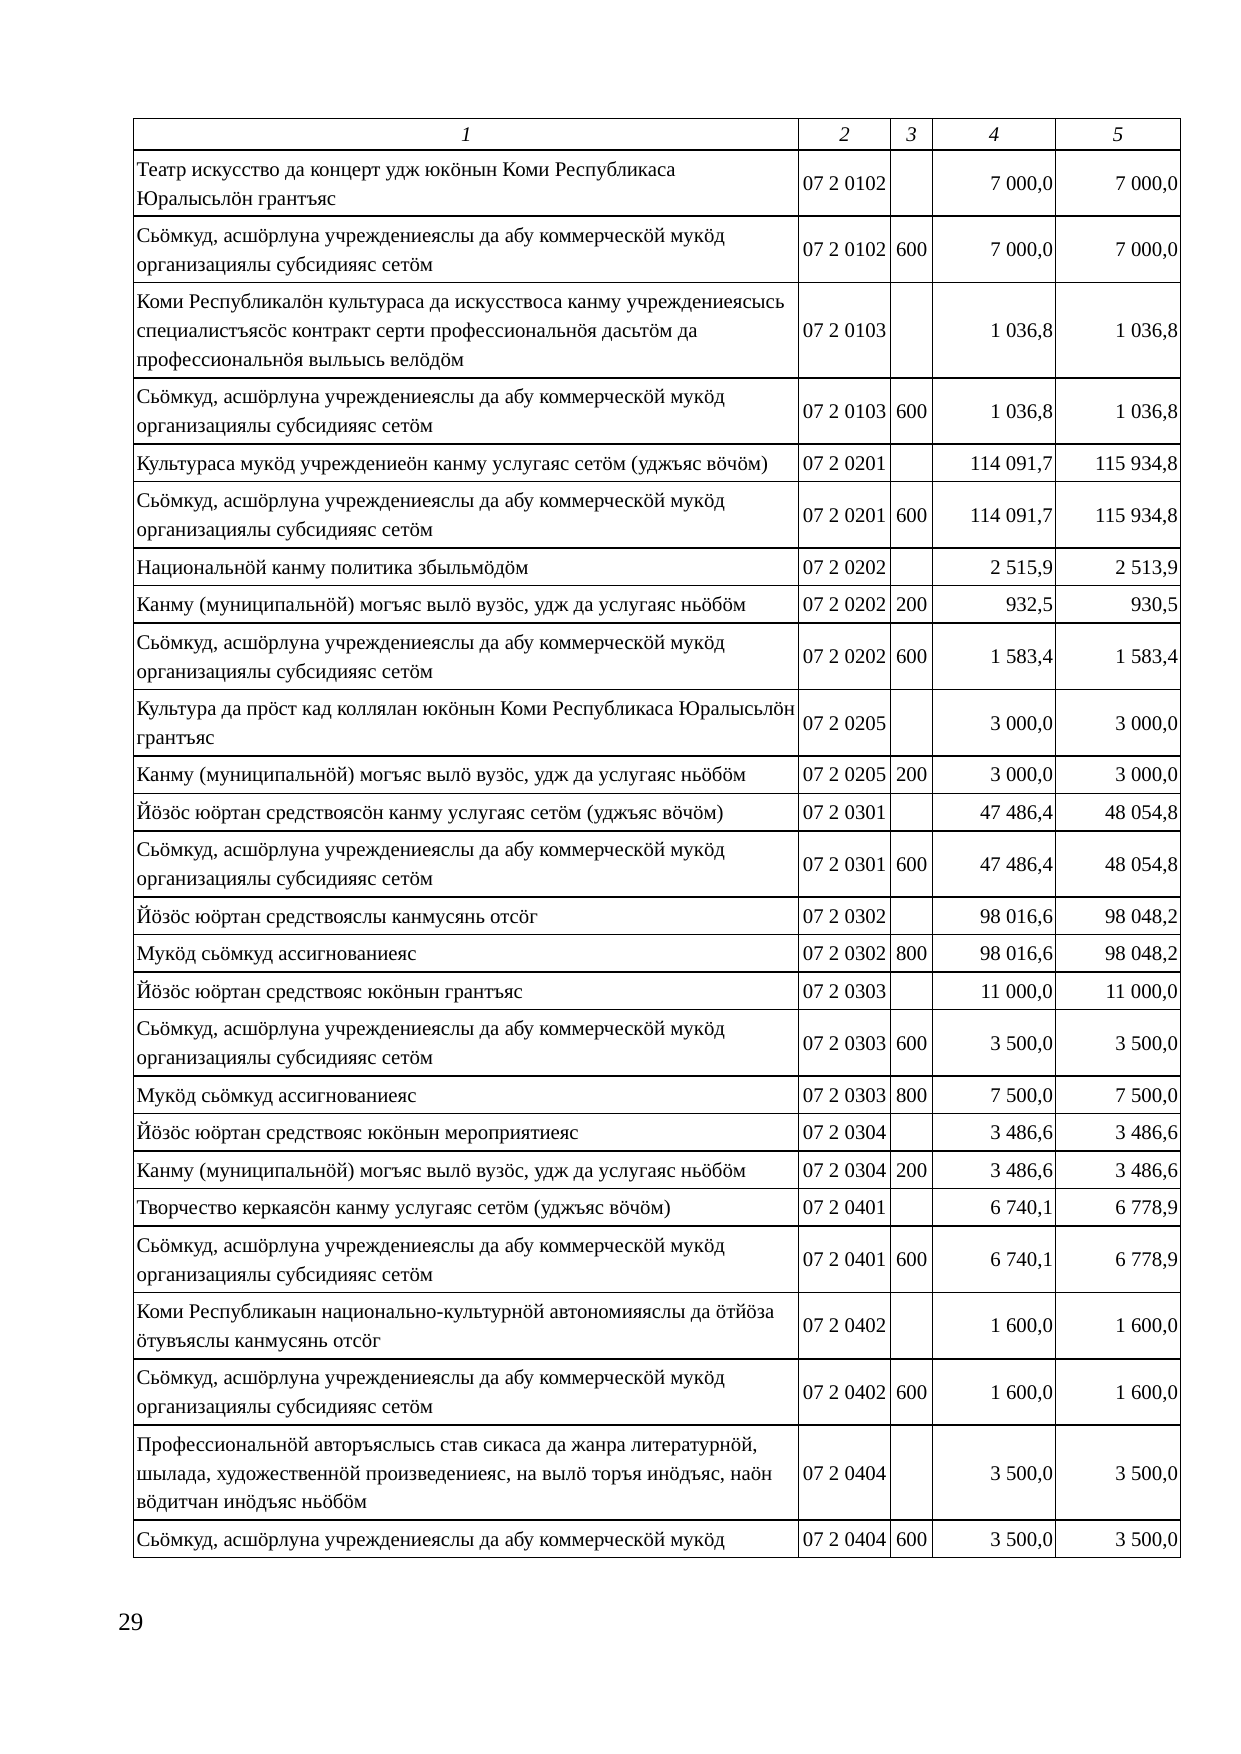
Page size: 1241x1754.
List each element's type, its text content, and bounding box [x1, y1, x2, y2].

table_cell 3 000,0 [933, 757, 1055, 792]
table_cell Сьӧмкуд, асшӧрлуна учреждениеяслы да абу коммерческӧй мукӧд организациялы субсидияяс сетӧм [134, 1360, 798, 1424]
table_cell Йӧзӧс юӧртан средствояс юкӧнын грантъяс [134, 973, 798, 1009]
table_cell 11 000,0 [1056, 973, 1180, 1009]
table_cell 3 500,0 [1056, 1426, 1180, 1519]
table_cell [891, 794, 932, 830]
table_cell 07 2 0402 [799, 1293, 890, 1358]
table_header 4 [933, 119, 1055, 149]
table_cell 600 [891, 1010, 932, 1075]
table_cell Культура да прӧст кад коллялан юкӧнын Коми Республикаса Юралысьлӧн грантъяс [134, 690, 798, 755]
table_cell 3 000,0 [933, 690, 1055, 755]
table_cell 200 [891, 586, 932, 622]
table_cell Культураса мукӧд учреждениеӧн канму услугаяс сетӧм (уджъяс вӧчӧм) [134, 445, 798, 481]
table_cell 1 600,0 [1056, 1360, 1180, 1424]
table_cell 07 2 0303 [799, 1010, 890, 1075]
table_cell Профессиональнӧй авторъяслысь став сикаса да жанра литературнӧй, шылада, художественнӧй произведениеяс, на вылӧ торъя инӧдъяс, наӧн вӧдитчан инӧдъяс ньӧбӧм [134, 1426, 798, 1519]
table_cell Коми Республикаын национально-культурнӧй автономияяслы да ӧтйӧза ӧтувъяслы канмусянь отсӧг [134, 1293, 798, 1358]
table_cell 07 2 0103 [799, 283, 890, 377]
table_cell 47 486,4 [933, 832, 1055, 896]
table_cell 07 2 0301 [799, 794, 890, 830]
table_cell 600 [891, 832, 932, 896]
table_cell Национальнӧй канму политика збыльмӧдӧм [134, 549, 798, 585]
table_cell 7 500,0 [933, 1077, 1055, 1113]
table_cell 07 2 0402 [799, 1360, 890, 1424]
table_cell 7 500,0 [1056, 1077, 1180, 1113]
table_header 3 [891, 119, 932, 149]
table_cell 800 [891, 935, 932, 971]
table_cell 98 016,6 [933, 898, 1055, 934]
table_cell [891, 1293, 932, 1358]
table_cell 07 2 0404 [799, 1426, 890, 1519]
table_cell Мукӧд сьӧмкуд ассигнованиеяс [134, 1077, 798, 1113]
table_cell Сьӧмкуд, асшӧрлуна учреждениеяслы да абу коммерческӧй мукӧд организациялы субсидияяс сетӧм [134, 832, 798, 896]
table_cell Канму (муниципальнӧй) могъяс вылӧ вузӧс, удж да услугаяс ньӧбӧм [134, 757, 798, 792]
table_cell 07 2 0304 [799, 1152, 890, 1188]
table_cell 98 048,2 [1056, 935, 1180, 971]
table_cell 47 486,4 [933, 794, 1055, 830]
table_header 1 [134, 119, 798, 149]
table_cell 3 486,6 [933, 1114, 1055, 1150]
table_cell 600 [891, 1521, 932, 1557]
table_cell 7 000,0 [1056, 151, 1180, 215]
table_cell 1 600,0 [1056, 1293, 1180, 1358]
table_cell [891, 445, 932, 481]
table_cell 07 2 0303 [799, 973, 890, 1009]
table_cell Сьӧмкуд, асшӧрлуна учреждениеяслы да абу коммерческӧй мукӧд организациялы субсидияяс сетӧм [134, 624, 798, 688]
table_cell 1 036,8 [1056, 283, 1180, 377]
table_cell 7 000,0 [1056, 217, 1180, 282]
table_cell 07 2 0303 [799, 1077, 890, 1113]
table_cell 1 583,4 [1056, 624, 1180, 688]
table_cell Сьӧмкуд, асшӧрлуна учреждениеяслы да абу коммерческӧй мукӧд организациялы субсидияяс сетӧм [134, 217, 798, 282]
table_cell 800 [891, 1077, 932, 1113]
table_cell 200 [891, 1152, 932, 1188]
table_cell [891, 973, 932, 1009]
table_cell 07 2 0301 [799, 832, 890, 896]
table_cell 200 [891, 757, 932, 792]
table_cell 07 2 0202 [799, 586, 890, 622]
table_cell 1 600,0 [933, 1293, 1055, 1358]
table_cell Йӧзӧс юӧртан средствоясӧн канму услугаяс сетӧм (уджъяс вӧчӧм) [134, 794, 798, 830]
table_cell Канму (муниципальнӧй) могъяс вылӧ вузӧс, удж да услугаяс ньӧбӧм [134, 1152, 798, 1188]
table_cell 1 583,4 [933, 624, 1055, 688]
table_cell Творчество керкаясӧн канму услугаяс сетӧм (уджъяс вӧчӧм) [134, 1189, 798, 1225]
table_header 2 [799, 119, 890, 149]
table_cell 930,5 [1056, 586, 1180, 622]
table_cell 07 2 0304 [799, 1114, 890, 1150]
table_cell Театр искусство да концерт удж юкӧнын Коми Республикаса Юралысьлӧн грантъяс [134, 151, 798, 215]
table_cell Сьӧмкуд, асшӧрлуна учреждениеяслы да абу коммерческӧй мукӧд организациялы субсидияяс сетӧм [134, 1010, 798, 1075]
table_cell 11 000,0 [933, 973, 1055, 1009]
table_cell Сьӧмкуд, асшӧрлуна учреждениеяслы да абу коммерческӧй мукӧд организациялы субсидияяс сетӧм [134, 482, 798, 547]
table_cell 07 2 0201 [799, 482, 890, 547]
table_cell 6 740,1 [933, 1227, 1055, 1291]
table_cell 600 [891, 1227, 932, 1291]
table_cell 600 [891, 1360, 932, 1424]
table_cell 932,5 [933, 586, 1055, 622]
table_cell 07 2 0103 [799, 379, 890, 443]
table_cell 1 036,8 [933, 283, 1055, 377]
table_cell 3 000,0 [1056, 690, 1180, 755]
table_cell Мукӧд сьӧмкуд ассигнованиеяс [134, 935, 798, 971]
table_cell 07 2 0205 [799, 757, 890, 792]
table_cell 07 2 0202 [799, 624, 890, 688]
table_cell 6 740,1 [933, 1189, 1055, 1225]
table_cell 07 2 0201 [799, 445, 890, 481]
table_cell 07 2 0302 [799, 898, 890, 934]
table_cell 3 486,6 [933, 1152, 1055, 1188]
table_cell 115 934,8 [1056, 482, 1180, 547]
table_cell [891, 1114, 932, 1150]
table_cell Сьӧмкуд, асшӧрлуна учреждениеяслы да абу коммерческӧй мукӧд организациялы субсидияяс сетӧм [134, 1227, 798, 1291]
table_cell 07 2 0205 [799, 690, 890, 755]
table_cell Йӧзӧс юӧртан средствояслы канмусянь отсӧг [134, 898, 798, 934]
table_cell 6 778,9 [1056, 1189, 1180, 1225]
table_cell 600 [891, 217, 932, 282]
table_cell 98 048,2 [1056, 898, 1180, 934]
table_cell Йӧзӧс юӧртан средствояс юкӧнын мероприятиеяс [134, 1114, 798, 1150]
table_cell 07 2 0202 [799, 549, 890, 585]
table_cell 1 600,0 [933, 1360, 1055, 1424]
table_cell 3 500,0 [933, 1010, 1055, 1075]
table_cell 1 036,8 [1056, 379, 1180, 443]
table_cell 600 [891, 482, 932, 547]
table_cell [891, 549, 932, 585]
table_header 5 [1056, 119, 1180, 149]
table_cell 48 054,8 [1056, 794, 1180, 830]
table_cell [891, 1426, 932, 1519]
table_cell 2 513,9 [1056, 549, 1180, 585]
table_cell 2 515,9 [933, 549, 1055, 585]
table_cell 3 486,6 [1056, 1152, 1180, 1188]
table_cell 07 2 0401 [799, 1227, 890, 1291]
table_cell 07 2 0302 [799, 935, 890, 971]
table_cell 7 000,0 [933, 151, 1055, 215]
table_cell Сьӧмкуд, асшӧрлуна учреждениеяслы да абу коммерческӧй мукӧд [134, 1521, 798, 1557]
table_cell 6 778,9 [1056, 1227, 1180, 1291]
table_cell 98 016,6 [933, 935, 1055, 971]
table_cell 3 500,0 [1056, 1521, 1180, 1557]
table_cell 1 036,8 [933, 379, 1055, 443]
table_cell Канму (муниципальнӧй) могъяс вылӧ вузӧс, удж да услугаяс ньӧбӧм [134, 586, 798, 622]
table_cell 600 [891, 379, 932, 443]
table_cell 48 054,8 [1056, 832, 1180, 896]
table_cell 115 934,8 [1056, 445, 1180, 481]
table_cell [891, 898, 932, 934]
table_cell 07 2 0404 [799, 1521, 890, 1557]
table_cell 3 500,0 [933, 1521, 1055, 1557]
table_cell 3 500,0 [933, 1426, 1055, 1519]
table_cell [891, 1189, 932, 1225]
table_cell 3 486,6 [1056, 1114, 1180, 1150]
table_cell Сьӧмкуд, асшӧрлуна учреждениеяслы да абу коммерческӧй мукӧд организациялы субсидияяс сетӧм [134, 379, 798, 443]
table_cell 114 091,7 [933, 445, 1055, 481]
table_cell 114 091,7 [933, 482, 1055, 547]
table_cell [891, 283, 932, 377]
table_cell 3 500,0 [1056, 1010, 1180, 1075]
table_cell 07 2 0102 [799, 151, 890, 215]
table_cell 7 000,0 [933, 217, 1055, 282]
table_cell [891, 151, 932, 215]
table_cell 07 2 0401 [799, 1189, 890, 1225]
table_cell 07 2 0102 [799, 217, 890, 282]
table_cell Коми Республикалӧн культураса да искусствоса канму учреждениеясысь специалистъясӧс контракт серти профессиональнӧя дасьтӧм да профессиональнӧя выльысь велӧдӧм [134, 283, 798, 377]
table_cell [891, 690, 932, 755]
table_cell 3 000,0 [1056, 757, 1180, 792]
table_cell 600 [891, 624, 932, 688]
